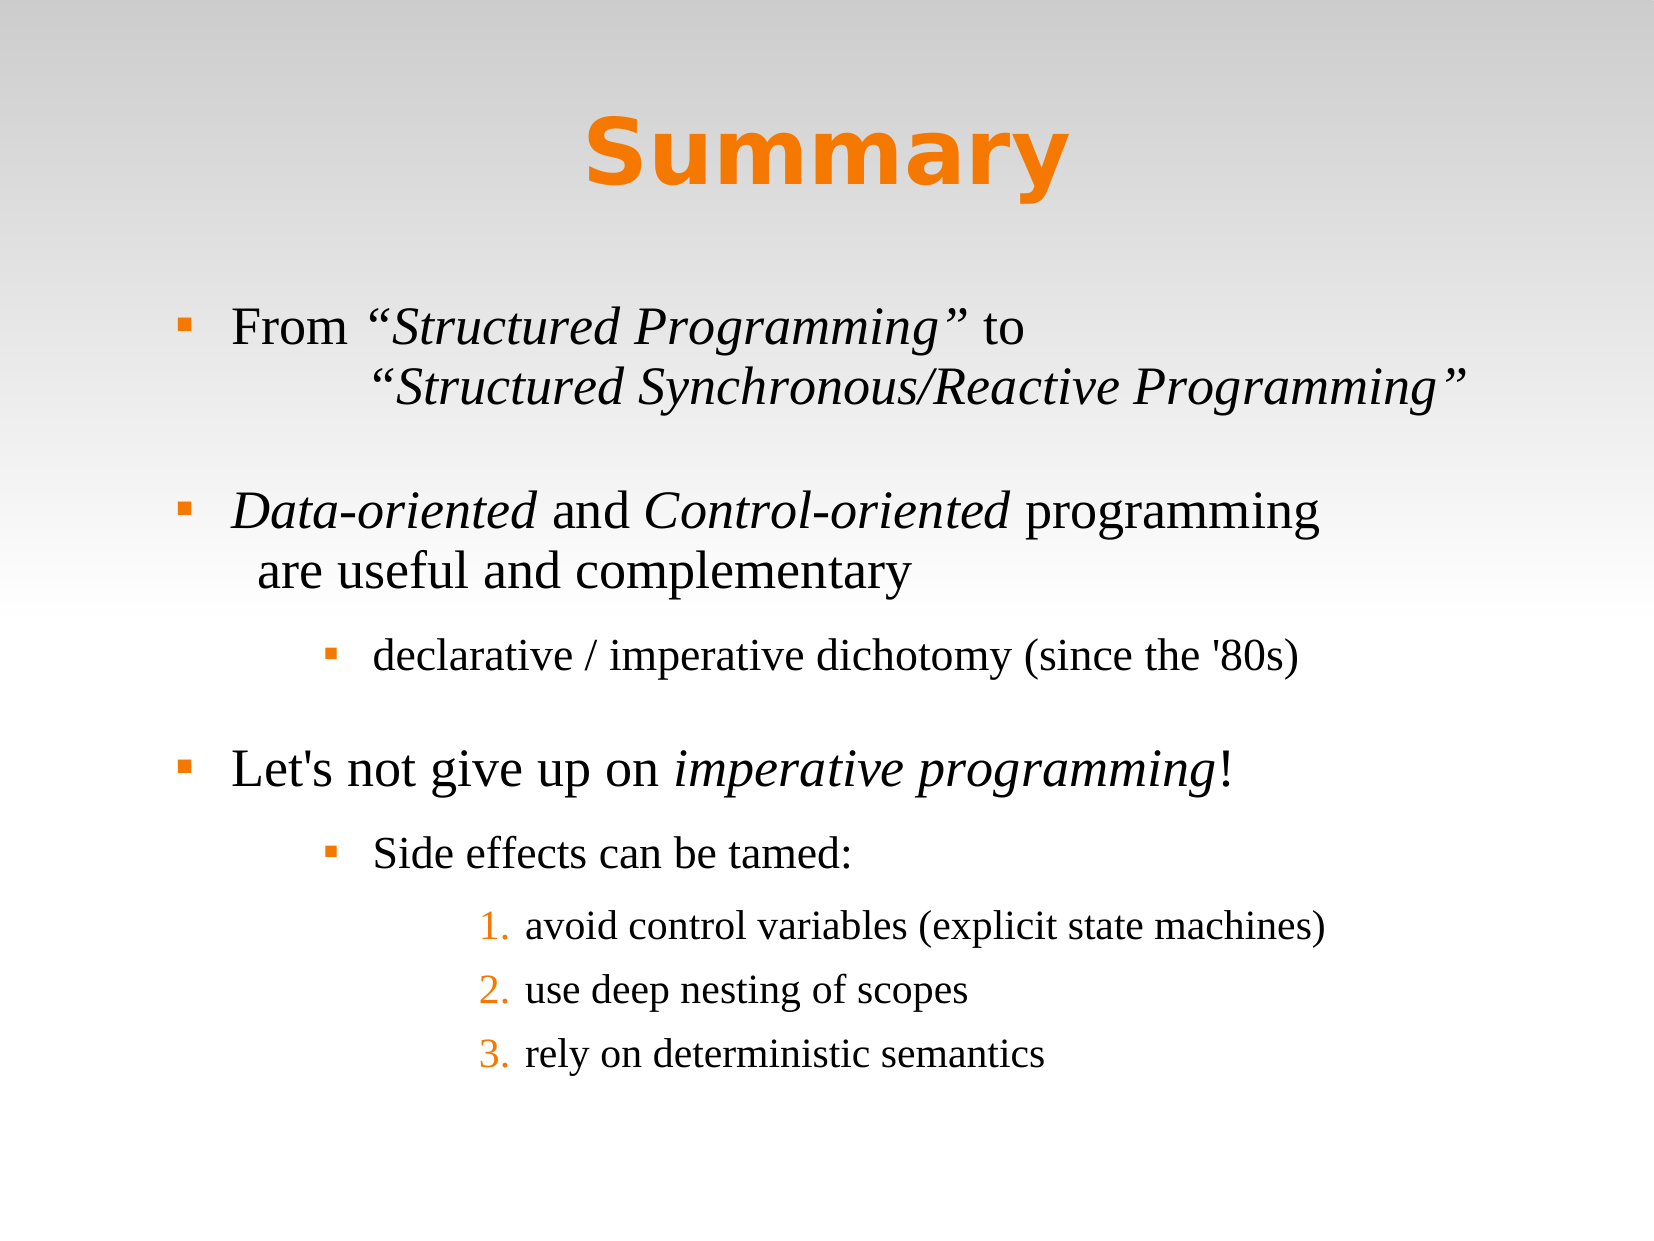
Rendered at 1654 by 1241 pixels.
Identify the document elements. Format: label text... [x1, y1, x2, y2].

title Summary [82, 49, 1571, 257]
list From “Structured Programming” to “Structured Synchronous/Reactive Programming” Data-oriented and Control-oriented programming are useful and complementary declarative / imperative dichotomy (since the '80s) Let's not give up on imperative programming! Side effects can be tamed: avoid control variables (explicit state machines) use deep nesting of scopes rely on deterministic semantics [89, 296, 1549, 1128]
